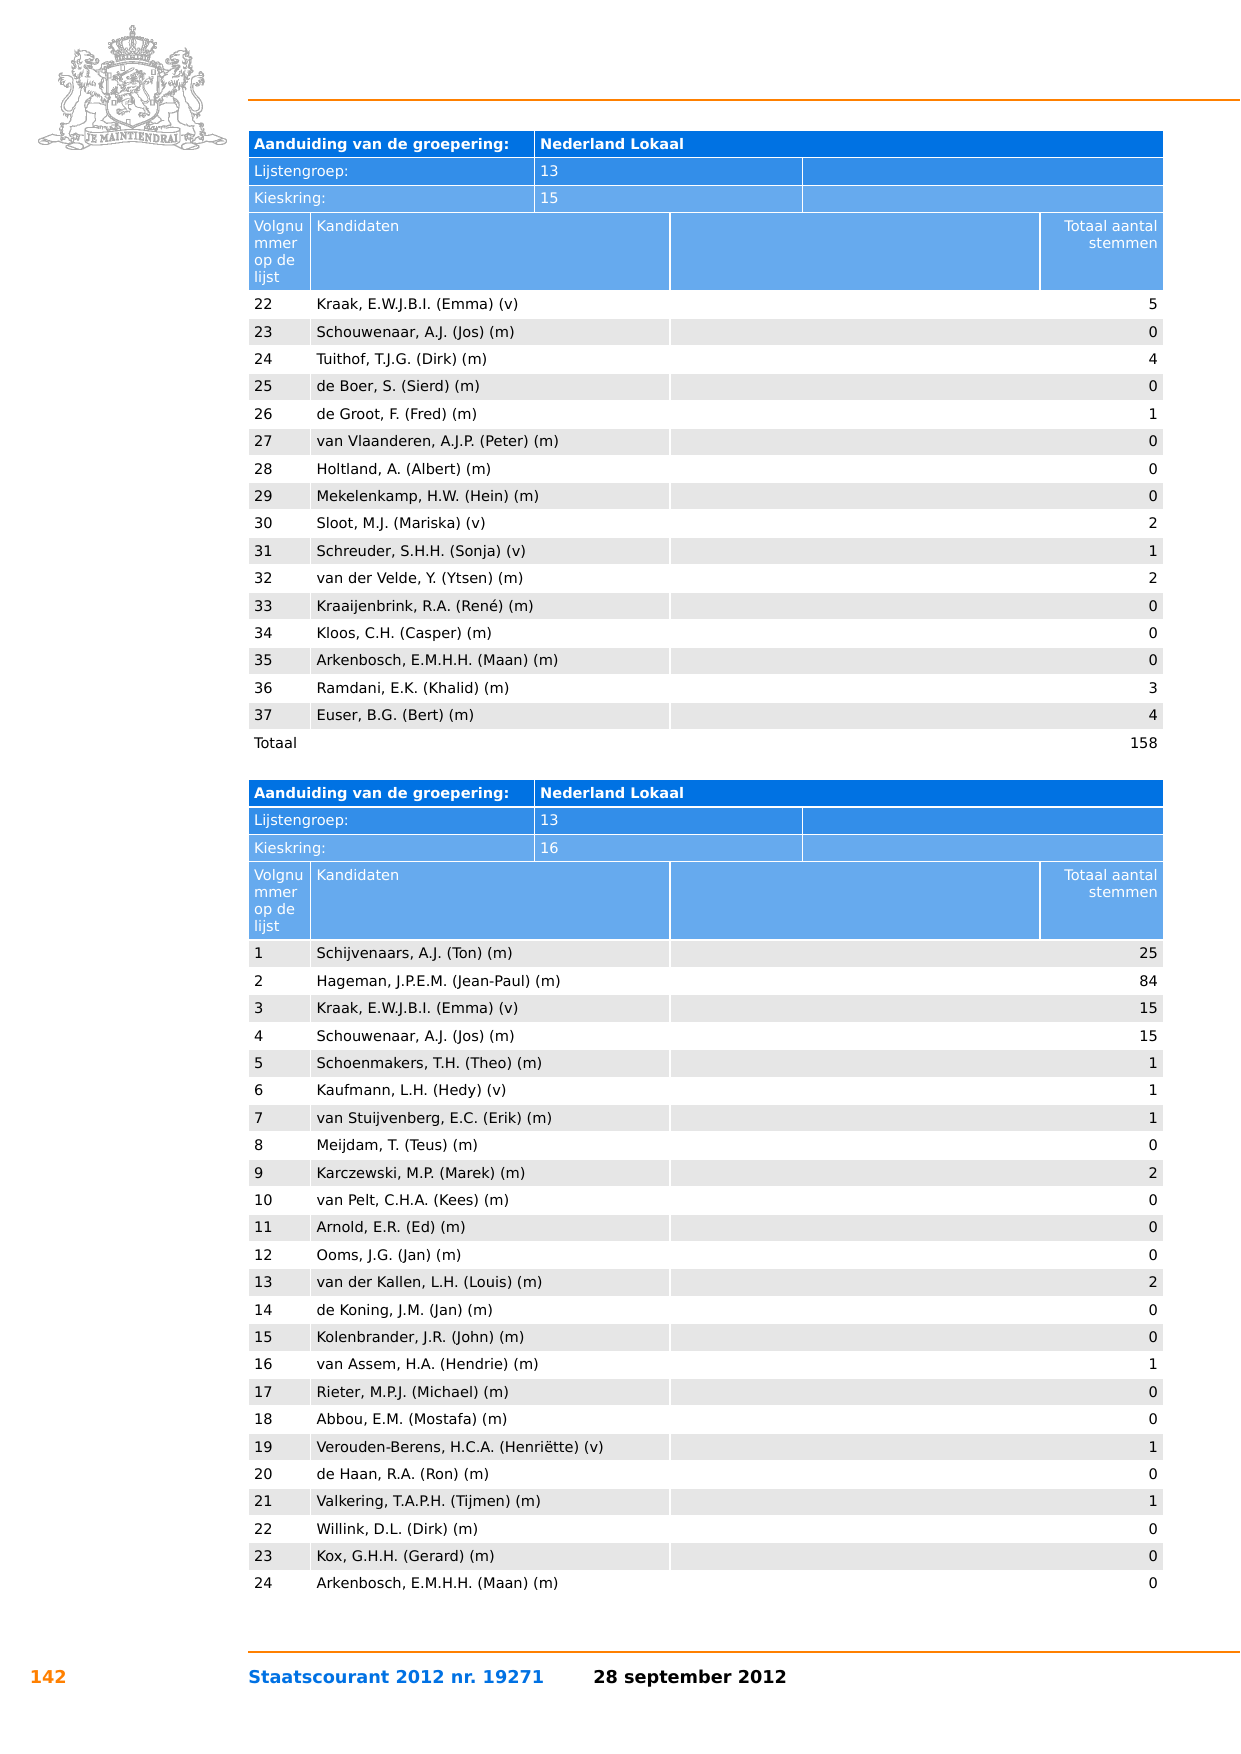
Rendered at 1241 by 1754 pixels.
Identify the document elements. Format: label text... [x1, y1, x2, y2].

table_cell Schouwenaar, A.J. (Jos) (m) [311, 1023, 669, 1049]
table_cell Arkenbosch, E.M.H.H. (Maan) (m) [311, 648, 669, 674]
table_cell 0 [671, 1379, 1163, 1405]
table_header Aanduiding van de groepering: [249, 780, 534, 806]
table_cell 34 [249, 620, 310, 647]
table_cell 7 [249, 1105, 310, 1131]
table_cell 13 [535, 158, 802, 185]
table_cell 13 [249, 1269, 310, 1296]
table_cell Volgnummer op de lijst [249, 213, 310, 290]
table_cell van der Kallen, L.H. (Louis) (m) [311, 1269, 669, 1296]
table_cell Kandidaten [311, 213, 669, 290]
table_cell [803, 808, 1163, 834]
table_cell Schijvenaars, A.J. (Ton) (m) [311, 941, 669, 967]
table_cell 35 [249, 648, 310, 674]
table_cell 2 [671, 565, 1163, 592]
table_cell 28 [249, 456, 310, 482]
table_cell 25 [671, 941, 1163, 967]
table_cell 0 [671, 456, 1163, 482]
table_cell 15 [535, 186, 802, 212]
table_cell 3 [249, 995, 310, 1022]
table_cell Ramdani, E.K. (Khalid) (m) [311, 675, 669, 701]
table_cell 1 [671, 1050, 1163, 1077]
table_cell Abbou, E.M. (Mostafa) (m) [311, 1406, 669, 1433]
table_cell [671, 862, 1039, 939]
table_cell de Boer, S. (Sierd) (m) [311, 374, 669, 400]
table_cell 24 [249, 346, 310, 373]
table_cell 18 [249, 1406, 310, 1433]
table_cell Volgnummer op de lijst [249, 862, 310, 939]
table_cell 15 [671, 995, 1163, 1022]
table_cell 31 [249, 538, 310, 564]
table_cell 25 [249, 374, 310, 400]
table_cell Meijdam, T. (Teus) (m) [311, 1133, 669, 1159]
table_cell 158 [671, 730, 1163, 756]
table_cell 16 [535, 835, 802, 861]
table_cell 12 [249, 1242, 310, 1268]
table_cell [803, 186, 1163, 212]
table_cell 13 [535, 808, 802, 834]
table_cell 0 [671, 1516, 1163, 1542]
table_cell 1 [671, 1078, 1163, 1104]
table_cell van der Velde, Y. (Ytsen) (m) [311, 565, 669, 592]
table_cell 11 [249, 1215, 310, 1241]
table_cell Ooms, J.G. (Jan) (m) [311, 1242, 669, 1268]
table_cell de Haan, R.A. (Ron) (m) [311, 1461, 669, 1487]
table_cell 2 [671, 511, 1163, 537]
table_cell 1 [671, 1352, 1163, 1378]
table_cell 5 [249, 1050, 310, 1077]
table_cell Kandidaten [311, 862, 669, 939]
table_cell 0 [671, 1406, 1163, 1433]
table_cell Verouden-Berens, H.C.A. (Henriëtte) (v) [311, 1434, 669, 1460]
picture [38, 25, 227, 150]
table_cell 26 [249, 401, 310, 427]
table_cell 4 [249, 1023, 310, 1049]
table_cell van Assem, H.A. (Hendrie) (m) [311, 1352, 669, 1378]
table_cell 32 [249, 565, 310, 592]
table_cell 36 [249, 675, 310, 701]
table_cell Schouwenaar, A.J. (Jos) (m) [311, 319, 669, 345]
table_cell van Stuijvenberg, E.C. (Erik) (m) [311, 1105, 669, 1131]
table_cell 16 [249, 1352, 310, 1378]
table_cell de Groot, F. (Fred) (m) [311, 401, 669, 427]
table_cell 1 [671, 1434, 1163, 1460]
table_cell de Koning, J.M. (Jan) (m) [311, 1297, 669, 1323]
table_cell 37 [249, 703, 310, 729]
table_cell Mekelenkamp, H.W. (Hein) (m) [311, 483, 669, 509]
table_cell [671, 213, 1039, 290]
table_cell Arnold, E.R. (Ed) (m) [311, 1215, 669, 1241]
table_cell 9 [249, 1160, 310, 1186]
table_cell Kaufmann, L.H. (Hedy) (v) [311, 1078, 669, 1104]
table_cell Hageman, J.P.E.M. (Jean-Paul) (m) [311, 968, 669, 994]
table_cell 10 [249, 1187, 310, 1213]
table_cell Karczewski, M.P. (Marek) (m) [311, 1160, 669, 1186]
table_cell Rieter, M.P.J. (Michael) (m) [311, 1379, 669, 1405]
table_cell 22 [249, 291, 310, 318]
table_cell 0 [671, 1324, 1163, 1351]
table_cell van Pelt, C.H.A. (Kees) (m) [311, 1187, 669, 1213]
table_cell 19 [249, 1434, 310, 1460]
table_cell 0 [671, 319, 1163, 345]
table_cell 33 [249, 593, 310, 619]
table_cell 5 [671, 291, 1163, 318]
table_header Aanduiding van de groepering: [249, 131, 534, 157]
table_cell 27 [249, 429, 310, 455]
table_cell 0 [671, 483, 1163, 509]
table_cell Kieskring: [249, 186, 534, 212]
table_cell 0 [671, 648, 1163, 674]
table_cell 2 [671, 1269, 1163, 1296]
table_cell 6 [249, 1078, 310, 1104]
table_cell 0 [671, 1461, 1163, 1487]
table_cell 23 [249, 1543, 310, 1570]
table_cell Lijstengroep: [249, 158, 534, 185]
table_cell 2 [249, 968, 310, 994]
table_cell Valkering, T.A.P.H. (Tijmen) (m) [311, 1489, 669, 1515]
table_cell 0 [671, 1242, 1163, 1268]
table_cell Kox, G.H.H. (Gerard) (m) [311, 1543, 669, 1570]
table_cell 24 [249, 1571, 310, 1597]
table_cell Kraak, E.W.J.B.I. (Emma) (v) [311, 291, 669, 318]
table_cell Willink, D.L. (Dirk) (m) [311, 1516, 669, 1542]
table_cell Totaal aantal stemmen [1041, 862, 1163, 939]
table_cell 3 [671, 675, 1163, 701]
table_cell 4 [671, 346, 1163, 373]
table_cell Kieskring: [249, 835, 534, 861]
table_cell Tuithof, T.J.G. (Dirk) (m) [311, 346, 669, 373]
table_cell [803, 158, 1163, 185]
table_cell 0 [671, 374, 1163, 400]
table_cell 23 [249, 319, 310, 345]
table_cell 15 [671, 1023, 1163, 1049]
table_cell Schreuder, S.H.H. (Sonja) (v) [311, 538, 669, 564]
table_cell 20 [249, 1461, 310, 1487]
table_cell Kolenbrander, J.R. (John) (m) [311, 1324, 669, 1351]
table_cell [803, 835, 1163, 861]
table_cell 0 [671, 1187, 1163, 1213]
table_cell 15 [249, 1324, 310, 1351]
table_cell 0 [671, 1571, 1163, 1597]
table_header Nederland Lokaal [535, 780, 1163, 806]
table_cell Kloos, C.H. (Casper) (m) [311, 620, 669, 647]
table_cell Holtland, A. (Albert) (m) [311, 456, 669, 482]
table_cell 84 [671, 968, 1163, 994]
table_cell 1 [671, 401, 1163, 427]
table_cell 0 [671, 620, 1163, 647]
table_cell 29 [249, 483, 310, 509]
table_cell 4 [671, 703, 1163, 729]
table_cell 1 [671, 1489, 1163, 1515]
table_cell Arkenbosch, E.M.H.H. (Maan) (m) [311, 1571, 669, 1597]
table_cell 0 [671, 593, 1163, 619]
table_cell van Vlaanderen, A.J.P. (Peter) (m) [311, 429, 669, 455]
table_cell 1 [249, 941, 310, 967]
table_cell Sloot, M.J. (Mariska) (v) [311, 511, 669, 537]
table_cell 14 [249, 1297, 310, 1323]
table_cell 22 [249, 1516, 310, 1542]
table_cell 0 [671, 429, 1163, 455]
table_cell 0 [671, 1133, 1163, 1159]
table_cell Totaal aantal stemmen [1041, 213, 1163, 290]
table_cell Euser, B.G. (Bert) (m) [311, 703, 669, 729]
table_cell Kraaijenbrink, R.A. (René) (m) [311, 593, 669, 619]
table_cell 17 [249, 1379, 310, 1405]
table_cell Schoenmakers, T.H. (Theo) (m) [311, 1050, 669, 1077]
table_cell 2 [671, 1160, 1163, 1186]
table_cell 8 [249, 1133, 310, 1159]
table_cell 0 [671, 1215, 1163, 1241]
table_cell 21 [249, 1489, 310, 1515]
table_cell 1 [671, 538, 1163, 564]
table_header Nederland Lokaal [535, 131, 1163, 157]
table_cell Lijstengroep: [249, 808, 534, 834]
table_cell Kraak, E.W.J.B.I. (Emma) (v) [311, 995, 669, 1022]
table_cell 1 [671, 1105, 1163, 1131]
table_cell 0 [671, 1543, 1163, 1570]
table_cell 0 [671, 1297, 1163, 1323]
table_cell Totaal [249, 730, 669, 756]
table_cell 30 [249, 511, 310, 537]
